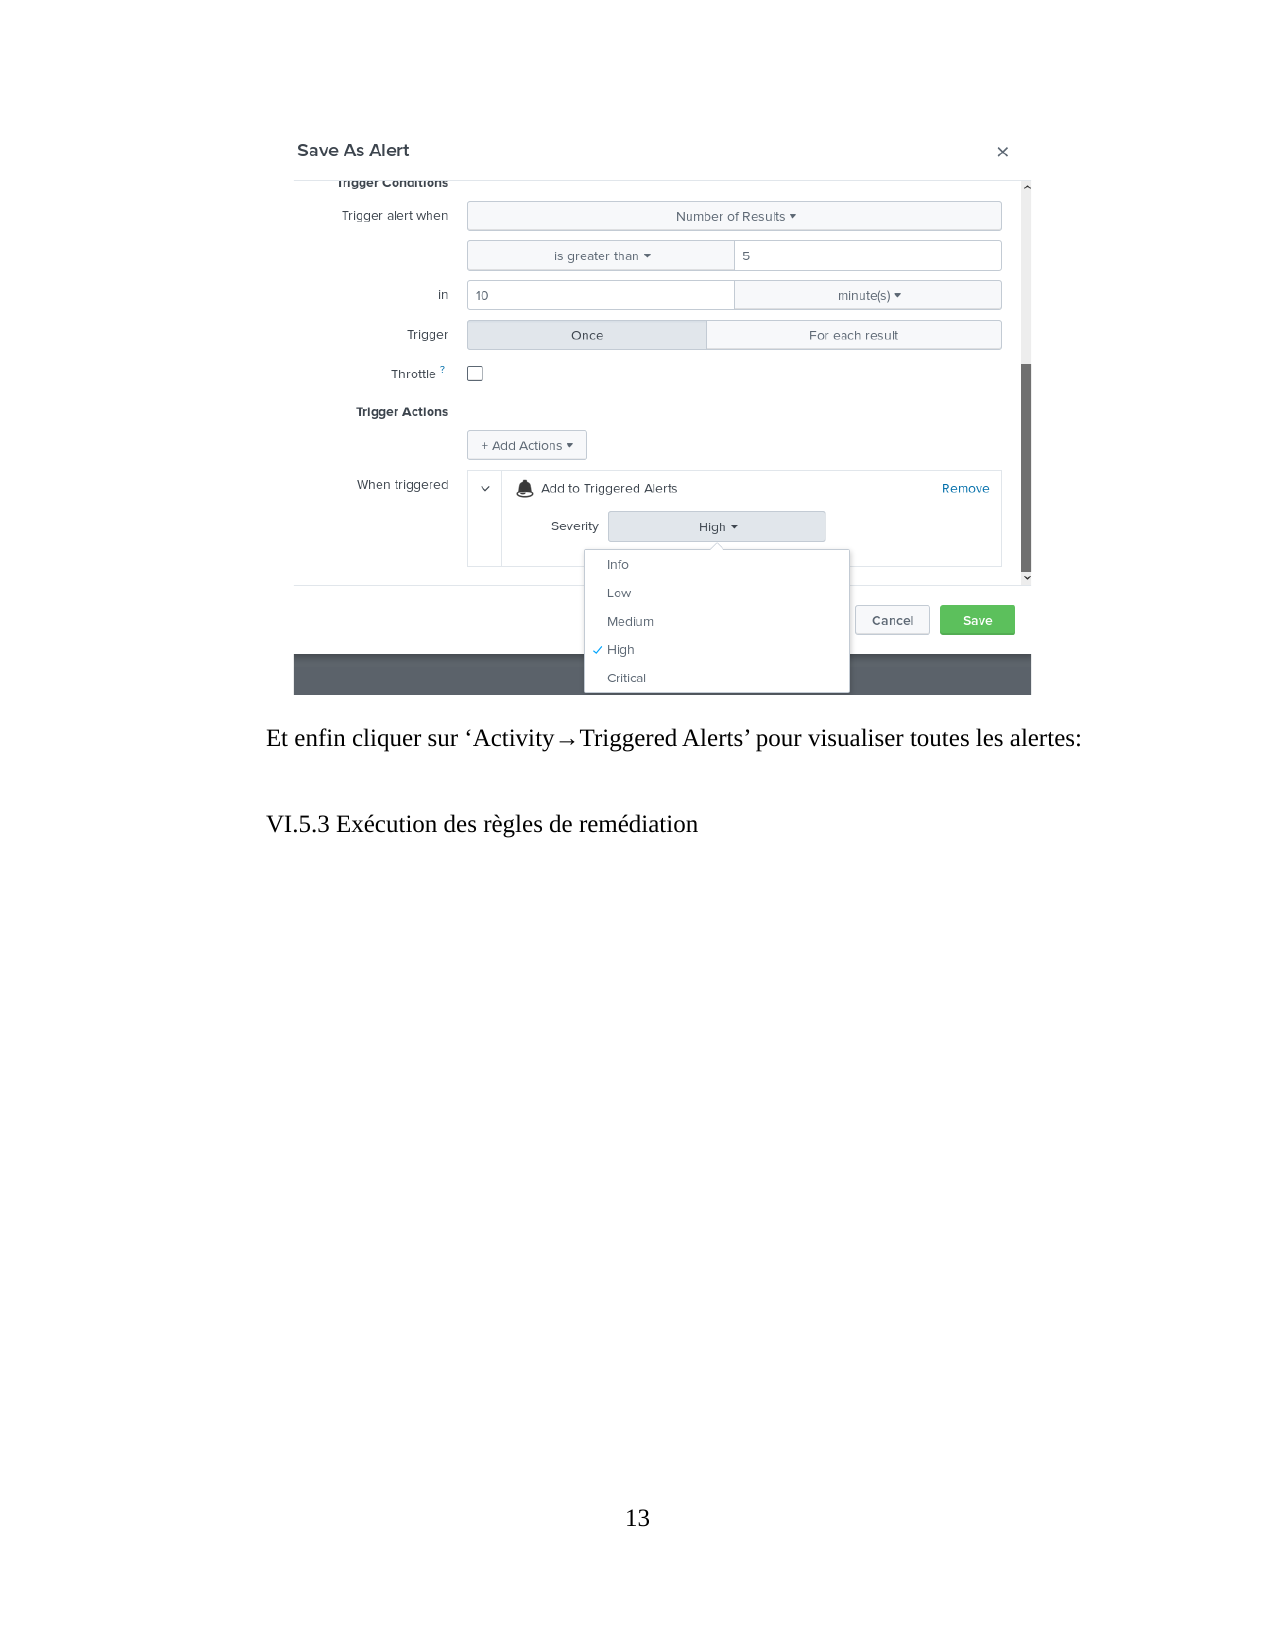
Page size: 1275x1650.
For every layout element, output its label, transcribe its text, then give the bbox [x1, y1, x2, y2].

text Et enfin cliquer sur ‘Activity→Triggered Alerts’ pour visualiser toutes les alertes: [266, 723, 1157, 752]
picture [293, 137, 1032, 695]
text VI.5.3 Exécution des règles de remédiation [266, 809, 1157, 838]
